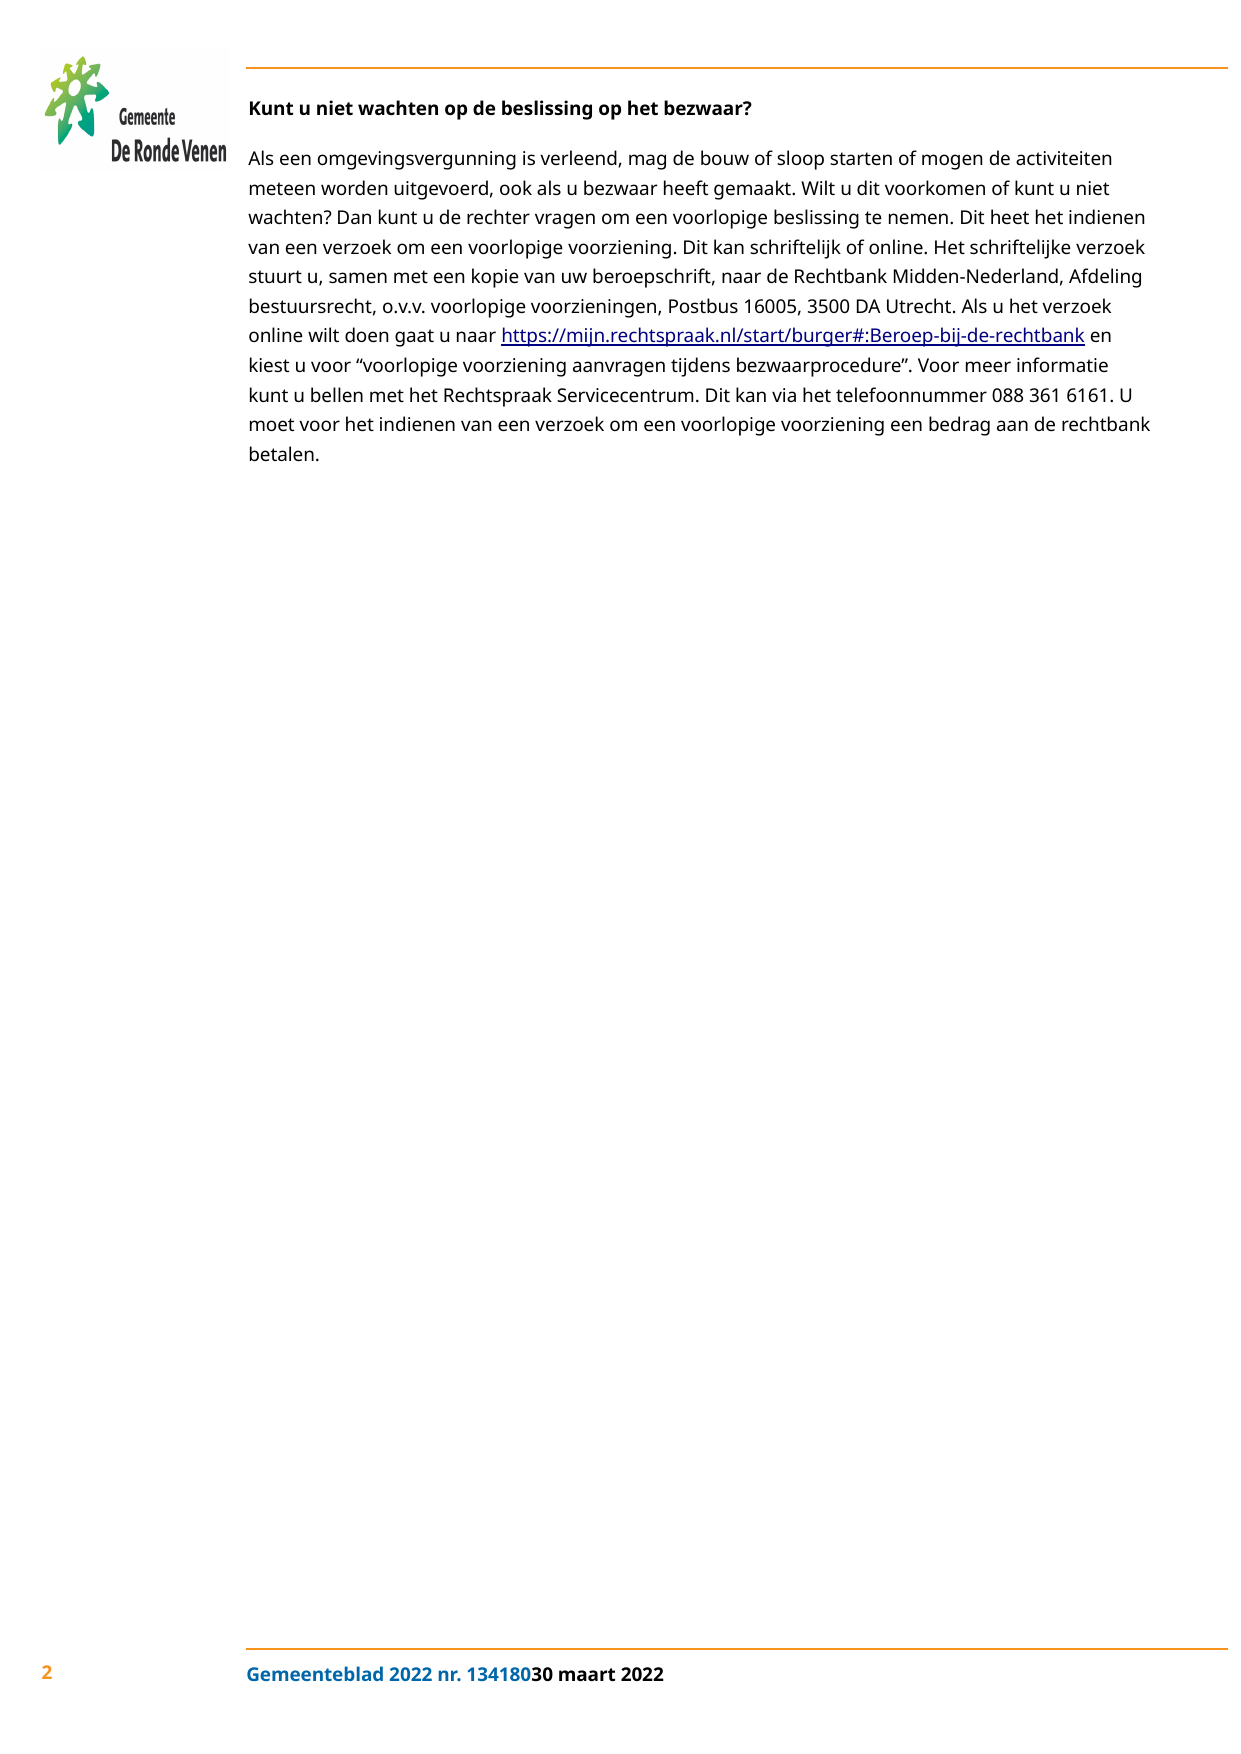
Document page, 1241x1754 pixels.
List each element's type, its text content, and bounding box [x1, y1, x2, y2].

text Kunt u niet wachten op de beslissing op het bezwaar? [248, 95, 1152, 121]
text Als een omgevingsvergunning is verleend, mag de bouw of sloop starten of mogen de activiteiten meteen worden uitgevoerd, ook als u bezwaar heeft gemaakt. Wilt u dit voorkomen of kunt u niet wachten? Dan kunt u de rechter vragen om een voorlopige beslissing te nemen. Dit heet het indienen van een verzoek om een voorlopige voorziening. Dit kan schriftelijk of online. Het schriftelijke verzoek stuurt u, samen met een kopie van uw beroepschrift, naar de Rechtbank Midden-Nederland, Afdeling bestuursrecht, o.v.v. voorlopige voorzieningen, Postbus 16005, 3500 DA Utrecht. Als u het verzoek online wilt doen gaat u naar https://mijn.rechtspraak.nl/start/burger#:Beroep-bij-de-rechtbank en kiest u voor “voorlopige voorziening aanvragen tijdens bezwaarprocedure”. Voor meer informatie kunt u bellen met het Rechtspraak Servicecentrum. Dit kan via het telefoonnummer 088 361 6161. U moet voor het indienen van een verzoek om een voorlopige voorziening een bedrag aan de rechtbank betalen. [248, 145, 1152, 467]
picture [41, 47, 231, 172]
